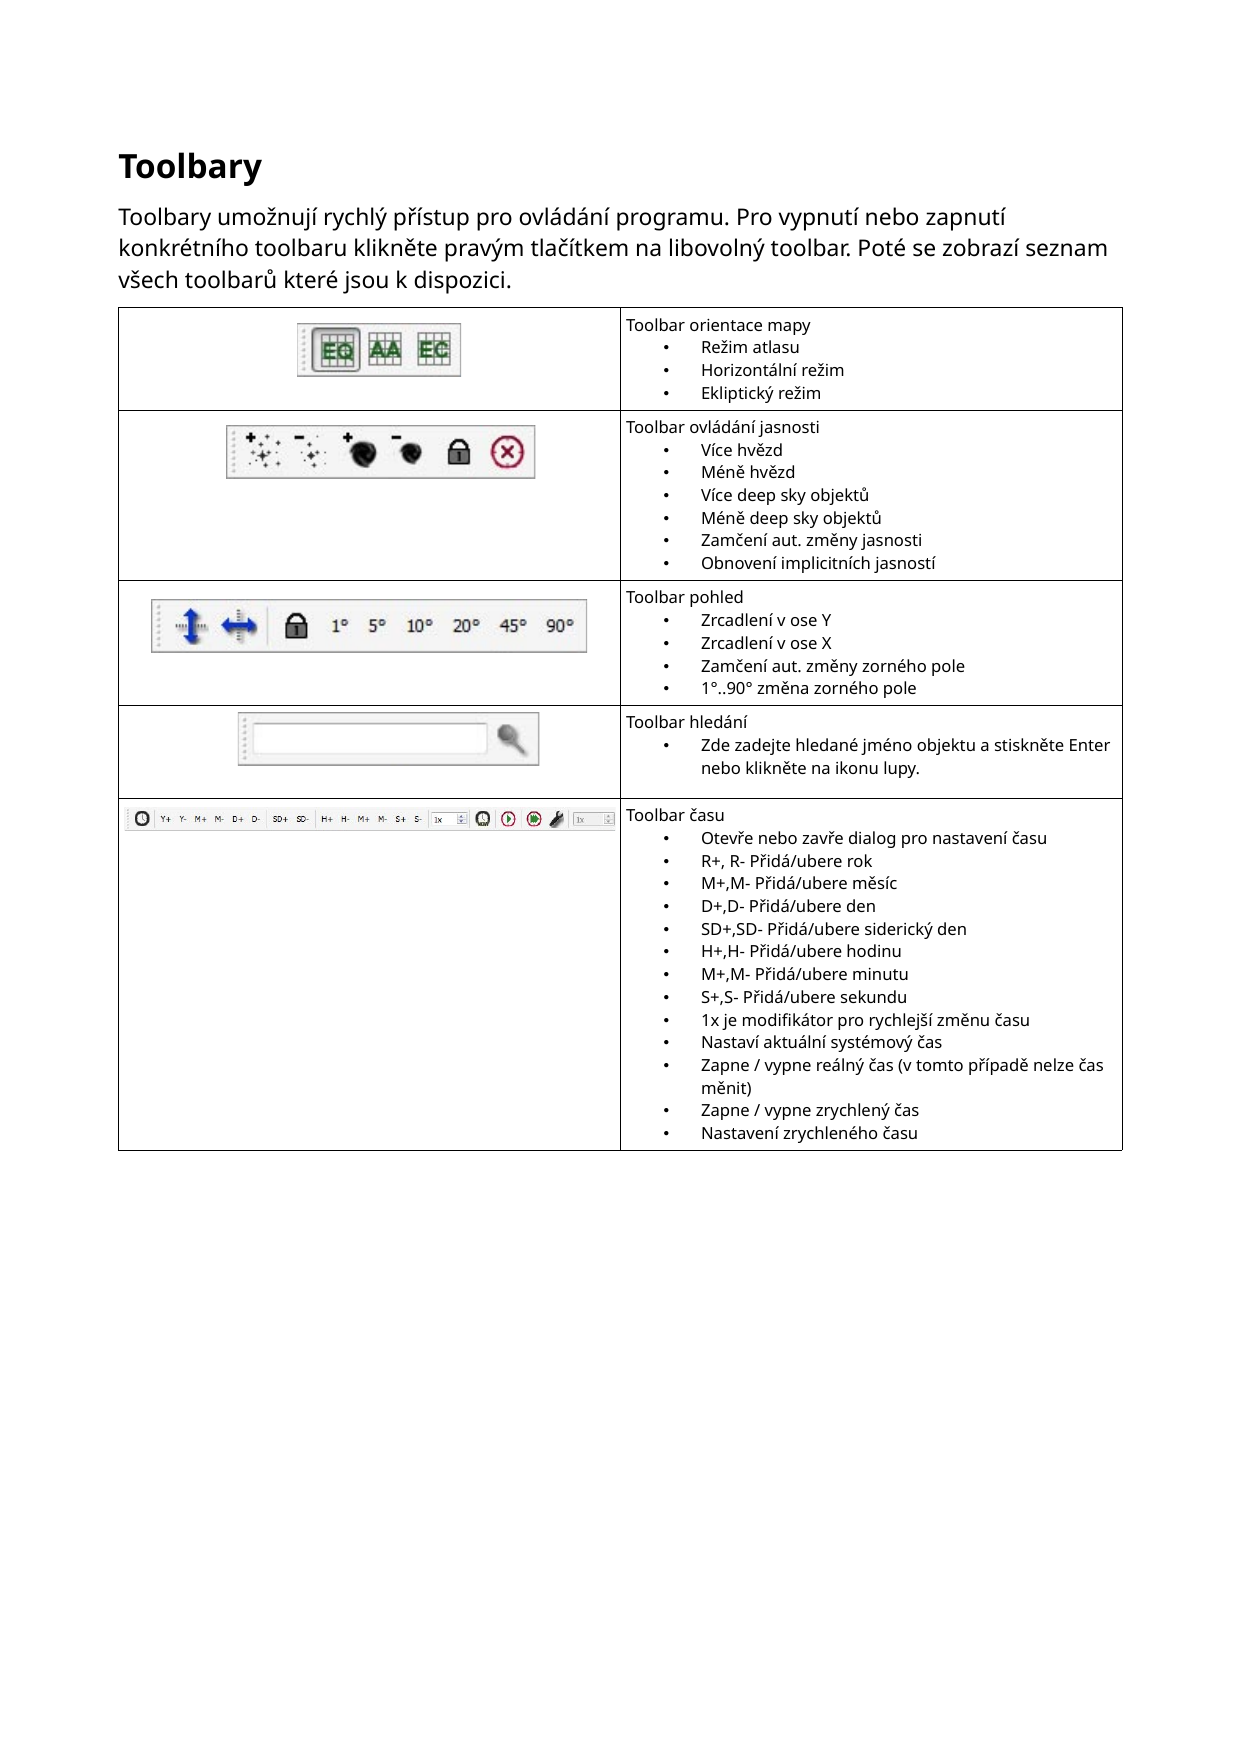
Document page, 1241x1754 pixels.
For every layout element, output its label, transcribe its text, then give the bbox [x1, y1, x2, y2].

table_cell [119, 799, 620, 1150]
table_header Toolbar orientace mapy Režim atlasu Horizontální režim Ekliptický režim [621, 308, 1122, 410]
picture [151, 599, 588, 653]
subtitle Toolbary [118, 143, 1122, 188]
table_cell [119, 600, 620, 705]
picture [226, 425, 536, 479]
picture [237, 712, 540, 766]
table_cell Toolbar pohled Zrcadlení v ose Y Zrcadlení v ose X Zamčení aut. změny zorného pole 1°..90° změna zorného pole [621, 581, 1122, 705]
table_cell Toolbar hledání Zde zadejte hledané jméno objektu a stiskněte Enter nebo klikněte na ikonu lupy. [621, 706, 1122, 798]
text Toolbary umožnují rychlý přístup pro ovládání programu. Pro vypnutí nebo zapnutí konkrétního toolbaru klikněte pravým tlačítkem na libovolný toolbar. Poté se zobrazí seznam všech toolbarů které jsou k dispozici. [118, 201, 1122, 295]
table_cell Toolbar ovládání jasnosti Více hvězd Méně hvězd Více deep sky objektů Méně deep sky objektů Zamčení aut. změny jasnosti Obnovení implicitních jasností [621, 411, 1122, 580]
table_header [119, 308, 620, 410]
table_cell [119, 411, 620, 580]
table_cell Toolbar času Otevře nebo zavře dialog pro nastavení času R+, R- Přidá/ubere rok M+,M- Přidá/ubere měsíc D+,D- Přidá/ubere den SD+,SD- Přidá/ubere siderický den H+,H- Přidá/ubere hodinu M+,M- Přidá/ubere minutu S+,S- Přidá/ubere sekundu 1x je modifikátor pro rychlejší změnu času Nastaví aktuální systémový čas Zapne / vypne reálný čas (v tomto případě nelze čas měnit) Zapne / vypne zrychlený čas Nastavení zrychleného času [621, 799, 1122, 1150]
picture [124, 807, 616, 831]
table_cell [119, 706, 620, 798]
table_cell [119, 581, 620, 599]
picture [297, 323, 462, 377]
